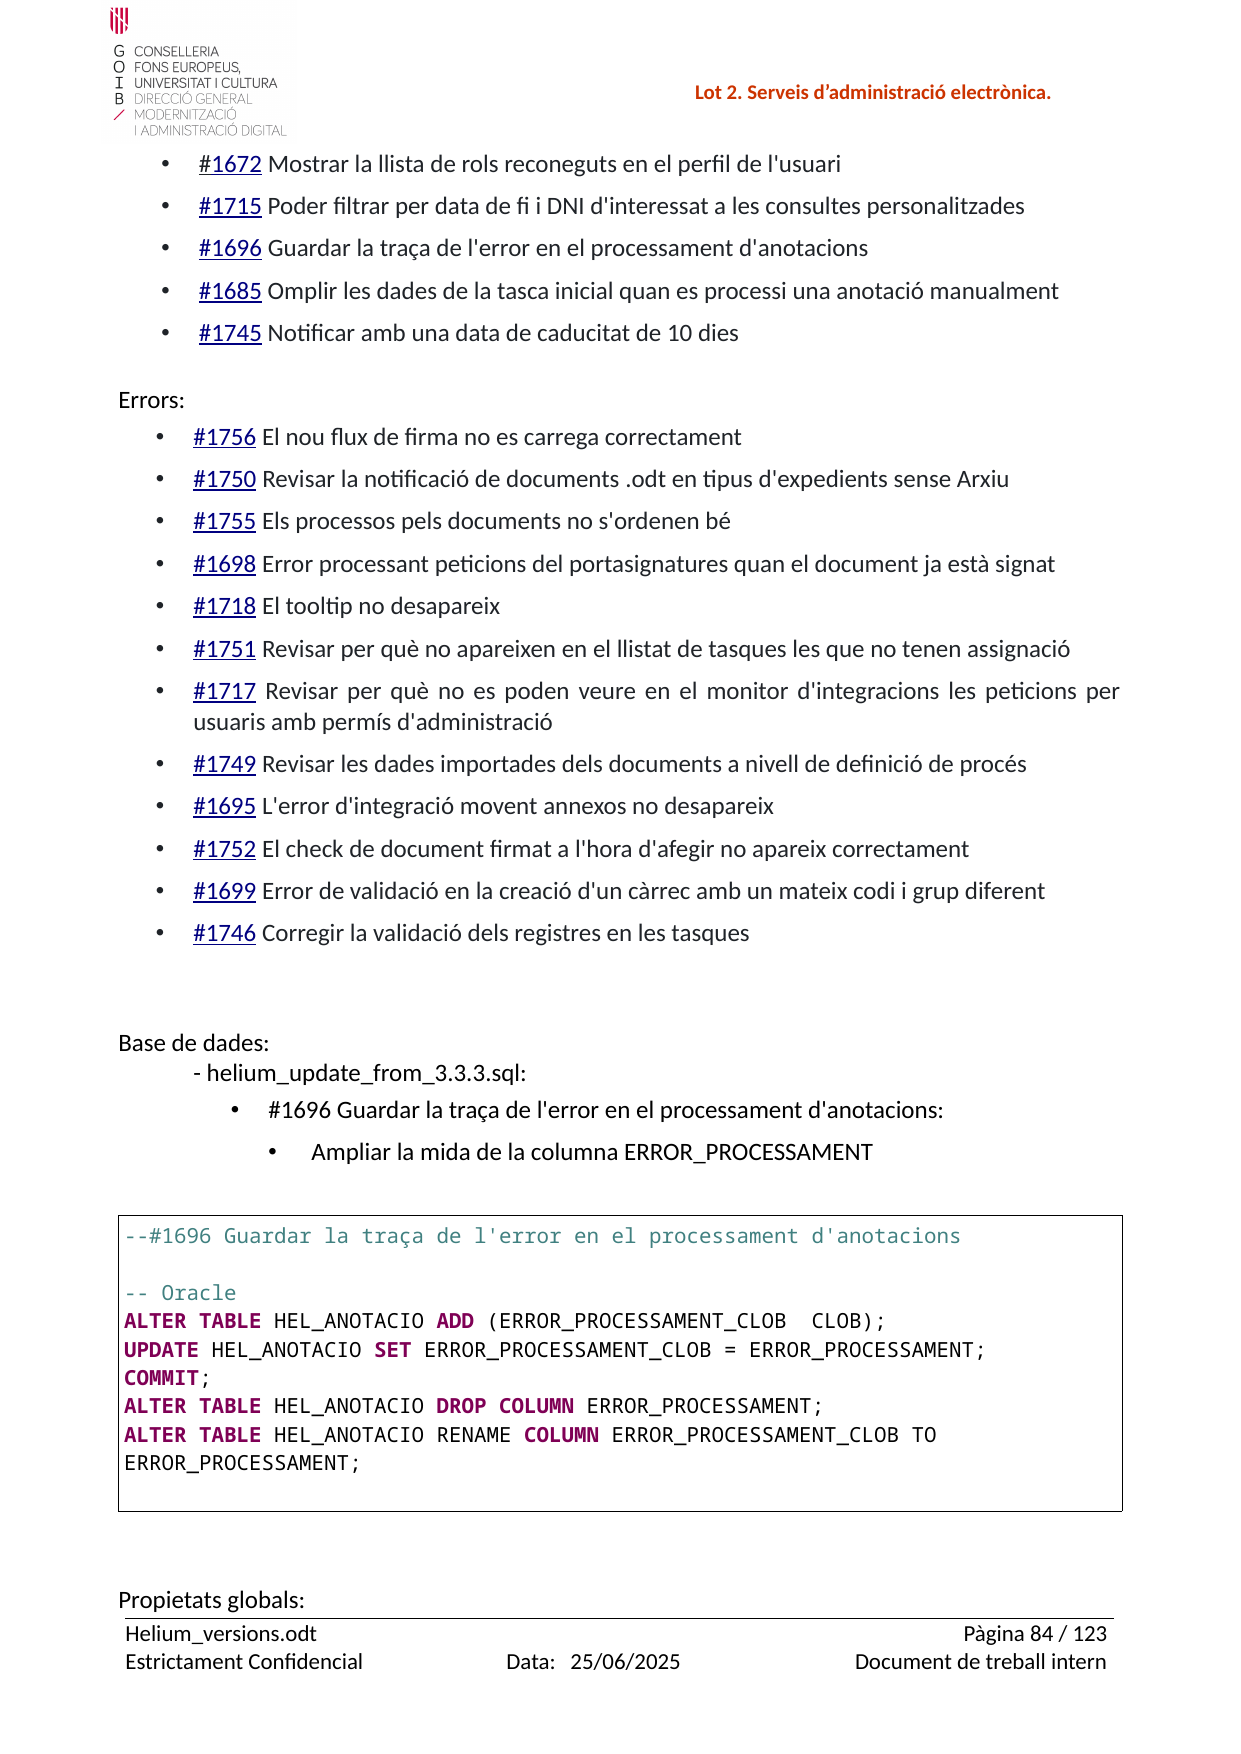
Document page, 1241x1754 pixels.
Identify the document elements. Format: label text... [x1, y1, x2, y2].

list Ampliar la mida de la columna ERROR_PROCESSAMENT [268, 1136, 1122, 1167]
list #1756 El nou flux de firma no es carrega correctament [156, 421, 1122, 451]
text Base de dades: [118, 1027, 1122, 1057]
list #1685 Omplir les dades de la tasca inicial quan es processi una anotació manualment [161, 275, 1122, 305]
text Propietats globals: [118, 1584, 1122, 1615]
list #1698 Error processant peticions del portasignatures quan el document ja està signat [156, 548, 1122, 578]
list #1750 Revisar la notificació de documents .odt en tipus d'expedients sense Arxiu [156, 463, 1122, 494]
list #1745 Notificar amb una data de caducitat de 10 dies [161, 317, 1122, 348]
list #1696 Guardar la traça de l'error en el processament d'anotacions: [231, 1094, 1122, 1124]
list #1695 L'error d'integració movent annexos no desapareix [156, 790, 1122, 821]
list #1751 Revisar per què no apareixen en el llistat de tasques les que no tenen assignació [156, 633, 1122, 663]
text Errors: [118, 384, 1122, 415]
list #1717 Revisar per què no es poden veure en el monitor d'integracions les peticions per usuaris amb permís d'administració [156, 675, 1122, 736]
list #1699 Error de validació en la creació d'un càrrec amb un mateix codi i grup diferent [156, 875, 1122, 906]
list #1696 Guardar la traça de l'error en el processament d'anotacions [161, 232, 1122, 263]
list #1755 Els processos pels documents no s'ordenen bé [156, 506, 1122, 536]
list #1749 Revisar les dades importades dels documents a nivell de definició de procés [156, 748, 1122, 778]
list #1746 Corregir la validació dels registres en les tasques [156, 918, 1122, 948]
list #1752 El check de document firmat a l'hora d'afegir no apareix correctament [156, 833, 1122, 863]
table_header --#1696 Guardar la traça de l'error en el processament d'anotacions -- Oracle ALTER TABLE HEL_ANOTACIO ADD (ERROR_PROCESSAMENT_CLOB CLOB); UPDATE HEL_ANOTACIO SET ERROR_PROCESSAMENT_CLOB = ERROR_PROCESSAMENT; COMMIT; ALTER TABLE HEL_ANOTACIO DROP COLUMN ERROR_PROCESSAMENT; ALTER TABLE HEL_ANOTACIO RENAME COLUMN ERROR_PROCESSAMENT_CLOB TO ERROR_PROCESSAMENT; [119, 1216, 1122, 1511]
list #1715 Poder filtrar per data de fi i DNI d'interessat a les consultes personalitzades [161, 190, 1122, 221]
list #1718 El tooltip no desapareix [156, 590, 1122, 621]
text - helium_update_from_3.3.3.sql: [118, 1057, 1122, 1088]
list #1672 Mostrar la llista de rols reconeguts en el perfil de l'usuari [161, 148, 1122, 178]
picture [100, 0, 297, 144]
